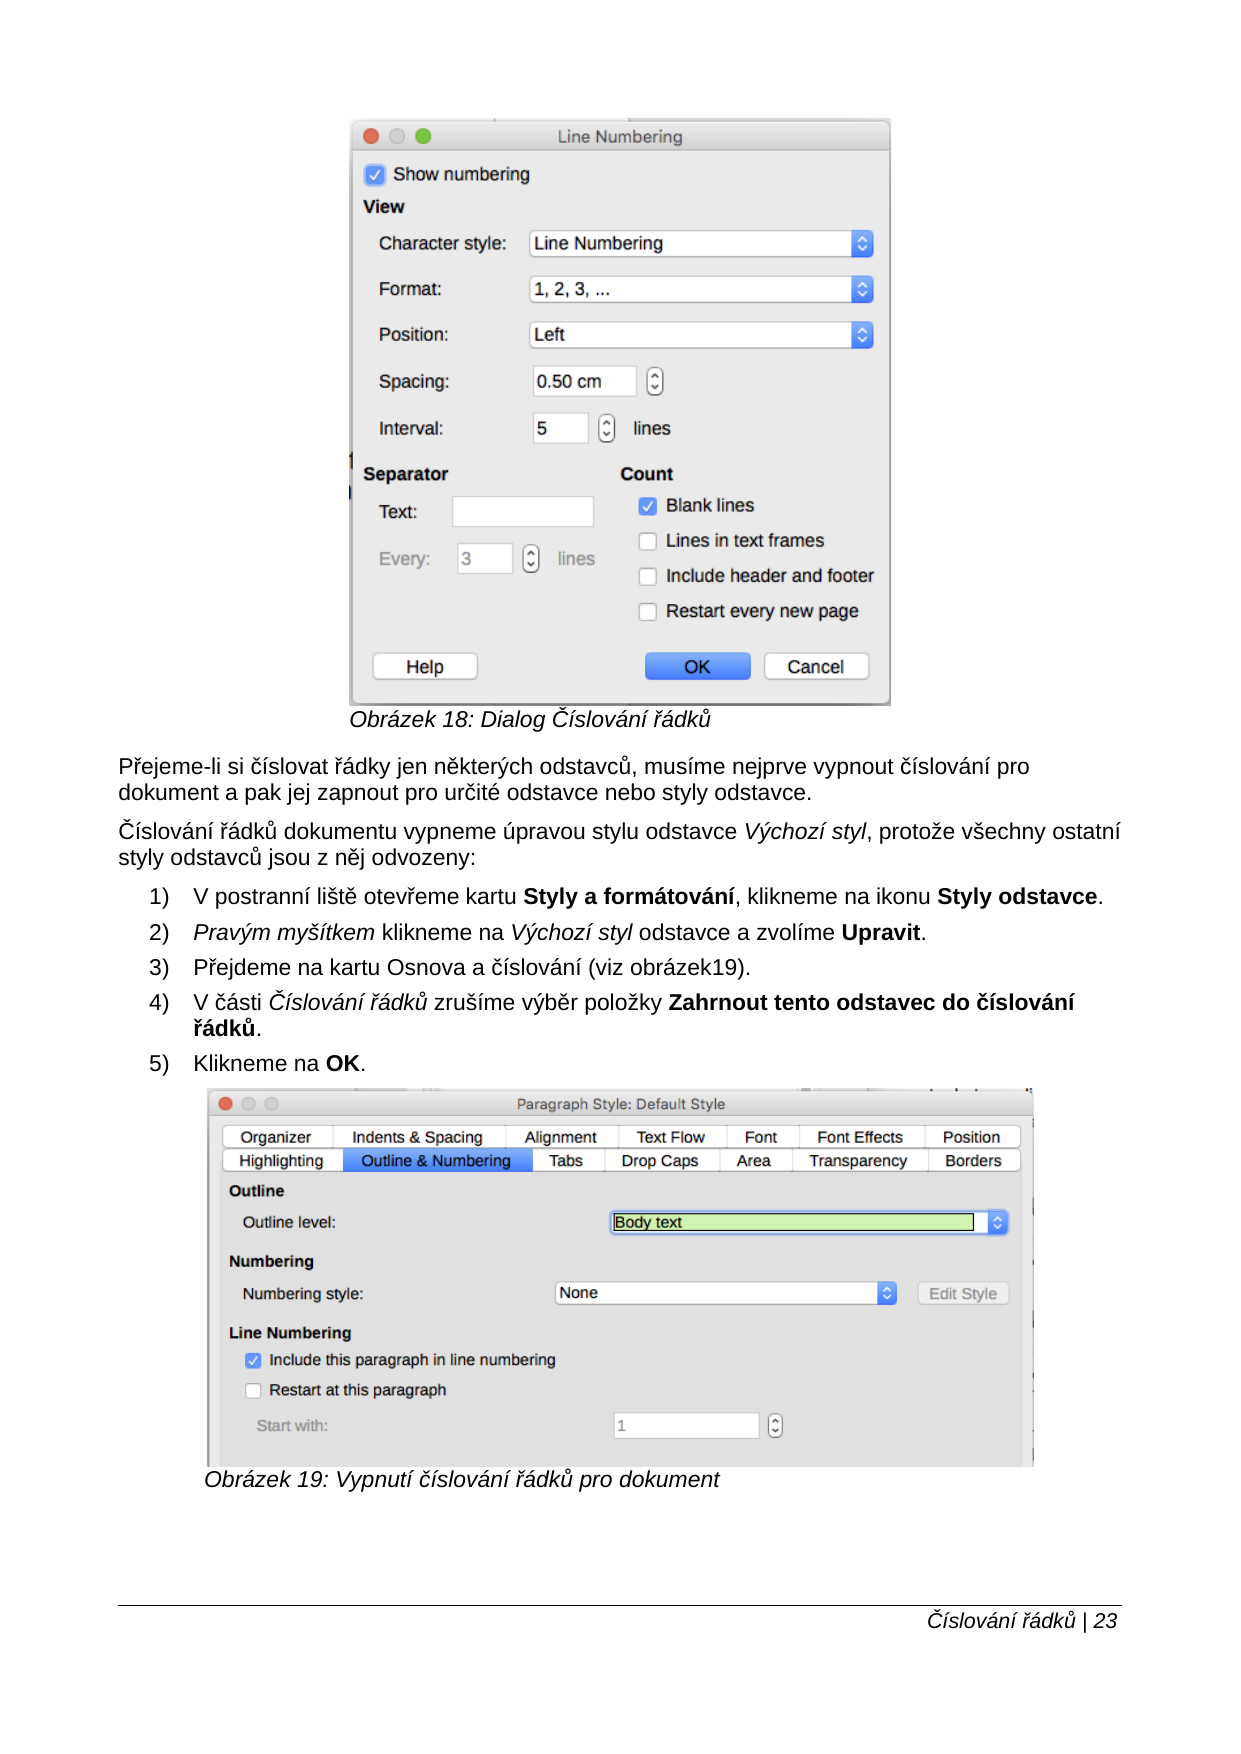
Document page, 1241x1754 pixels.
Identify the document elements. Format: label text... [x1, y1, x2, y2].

picture [206, 1088, 1034, 1467]
list Pravým myšítkem klikneme na Výchozí styl odstavce a zvolíme Upravit. [169, 918, 1122, 945]
list V postranní liště otevřeme kartu Styly a formátování, klikneme na ikonu Styly odstavce. [169, 883, 1122, 909]
text Přejeme-li si číslovat řádky jen některých odstavců, musíme nejprve vypnout číslování pro dokument a pak jej zapnout pro určité odstavce nebo styly odstavce. [118, 753, 1122, 806]
list V části Číslování řádků zrušíme výběr položky Zahrnout tento odstavec do číslování řádků. [169, 989, 1122, 1042]
picture [349, 118, 892, 706]
list Přejdeme na kartu Osnova a číslování (viz obrázek19). [169, 954, 1122, 980]
text Obrázek 19: Vypnutí číslování řádků pro dokument [204, 1467, 1036, 1492]
text Číslování řádků dokumentu vypneme úpravou stylu odstavce Výchozí styl, protože všechny ostatní styly odstavců jsou z něj odvozeny: [118, 818, 1122, 871]
list Klikneme na OK. [169, 1050, 1122, 1077]
text Obrázek 18: Dialog Číslování řádků [349, 706, 891, 732]
